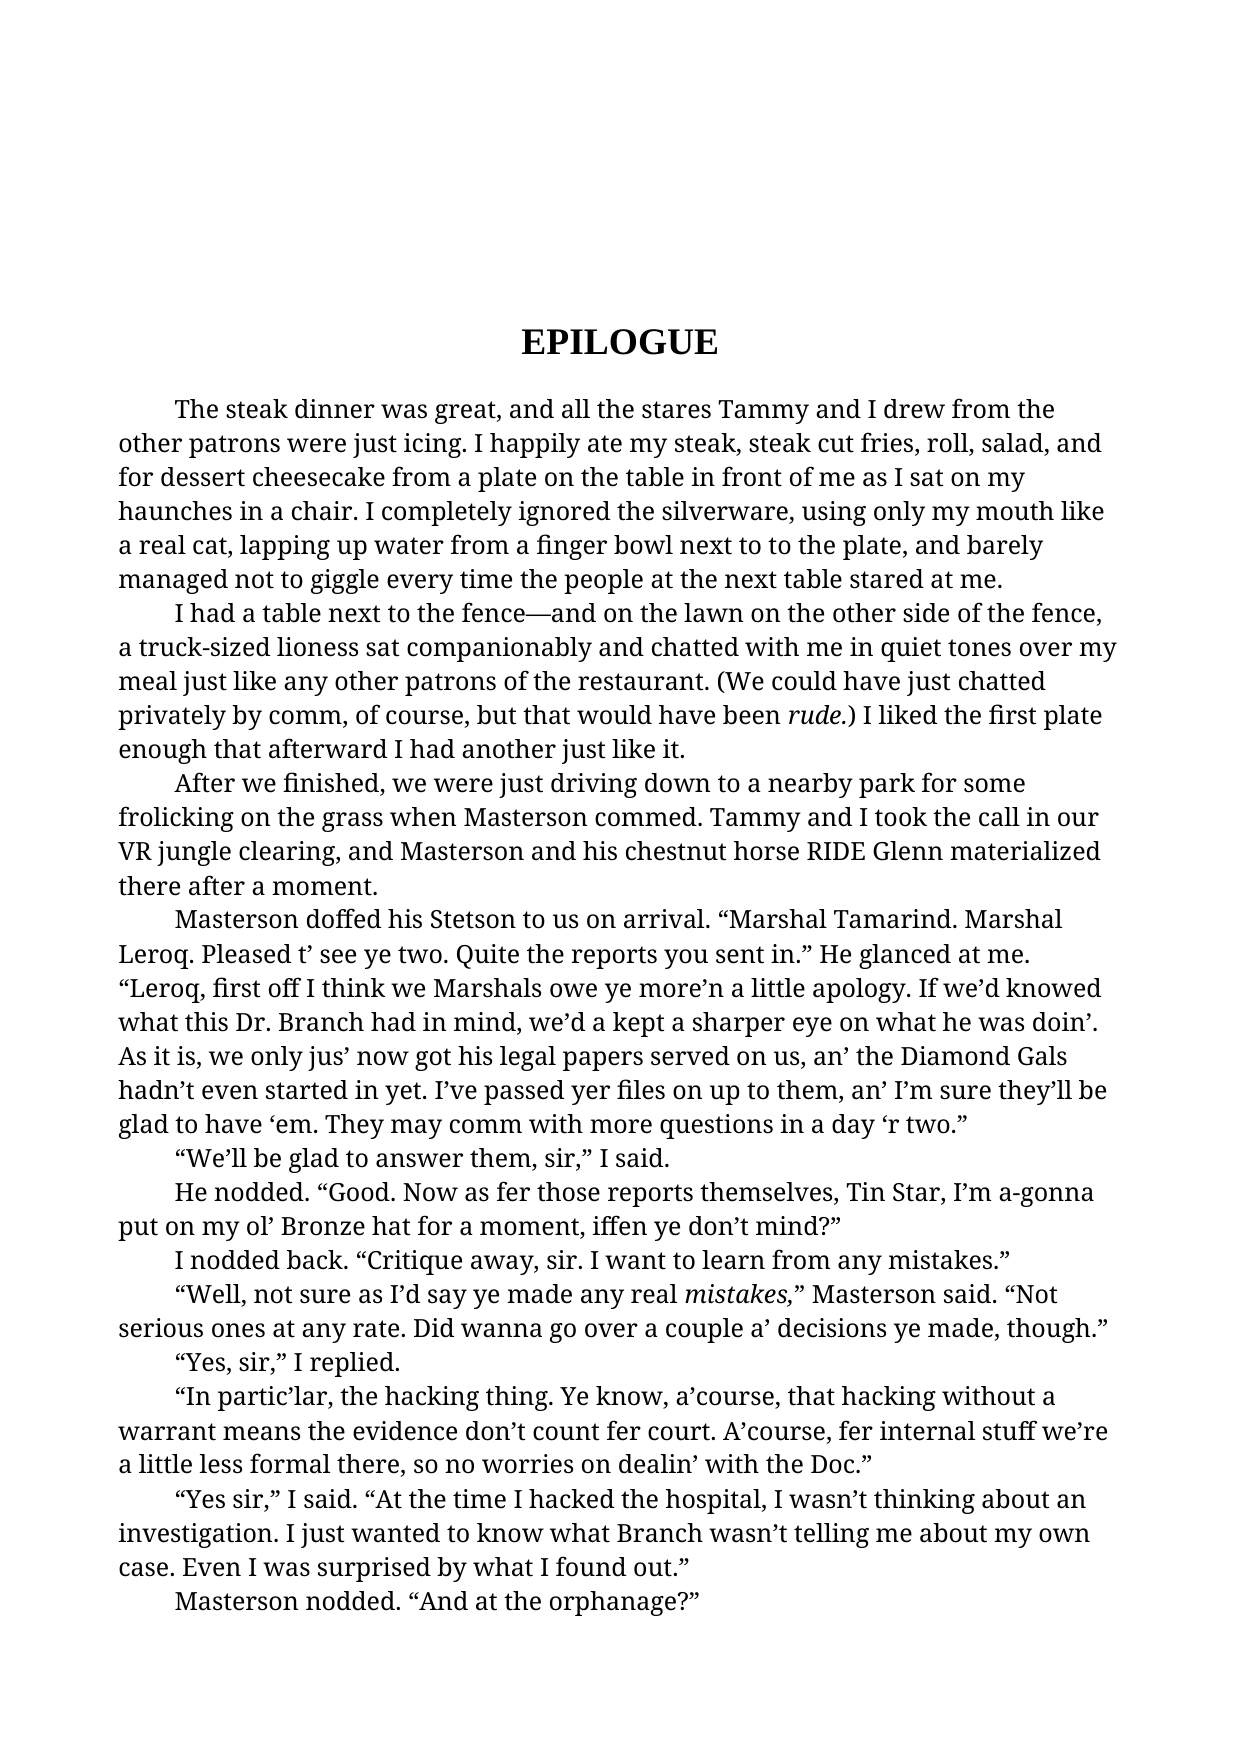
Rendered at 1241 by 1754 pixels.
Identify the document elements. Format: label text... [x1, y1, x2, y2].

text He nodded. “Good. Now as fer those reports themselves, Tin Star, I’m a-gonna put on my ol’ Bronze hat for a moment, iffen ye don’t mind?” [118, 1175, 1122, 1243]
text Masterson doffed his Stetson to us on arrival. “Marshal Tamarind. Marshal Leroq. Pleased t’ see ye two. Quite the reports you sent in.” He glanced at me. “Leroq, first off I think we Marshals owe ye more’n a little apology. If we’d knowed what this Dr. Branch had in mind, we’d a kept a sharper eye on what he was doin’. As it is, we only jus’ now got his legal papers served on us, an’ the Diamond Gals hadn’t even started in yet. I’ve passed yer files on up to them, an’ I’m sure they’ll be glad to have ‘em. They may comm with more questions in a day ‘r two.” [118, 902, 1122, 1141]
text “In partic’lar, the hacking thing. Ye know, a’course, that hacking without a warrant means the evidence don’t count fer court. A’course, fer internal stuff we’re a little less formal there, so no worries on dealin’ with the Doc.” [118, 1379, 1122, 1481]
text After we finished, we were just driving down to a nearby park for some frolicking on the grass when Masterson commed. Tammy and I took the call in our VR jungle clearing, and Masterson and his chestnut horse RIDE Glenn materialized there after a moment. [118, 766, 1122, 902]
text “We’ll be glad to answer them, sir,” I said. [118, 1141, 1122, 1175]
text I had a table next to the fence—and on the lawn on the other side of the fence, a truck-sized lioness sat companionably and chatted with me in quiet tones over my meal just like any other patrons of the restaurant. (We could have just chatted privately by comm, of course, but that would have been rude.) I liked the first plate enough that afterward I had another just like it. [118, 596, 1122, 766]
text “Well, not sure as I’d say ye made any real mistakes,” Masterson said. “Not serious ones at any rate. Did wanna go over a couple a’ decisions ye made, though.” [118, 1277, 1122, 1345]
text “Yes sir,” I said. “At the time I hacked the hospital, I wasn’t thinking about an investigation. I just wanted to know what Branch wasn’t telling me about my own case. Even I was surprised by what I found out.” [118, 1481, 1122, 1583]
text Masterson nodded. “And at the orphanage?” [118, 1583, 1122, 1617]
text I nodded back. “Critique away, sir. I want to learn from any mistakes.” [118, 1243, 1122, 1277]
text EPILOGUE [118, 319, 1122, 362]
text “Yes, sir,” I replied. [118, 1345, 1122, 1379]
text The steak dinner was great, and all the stares Tammy and I drew from the other patrons were just icing. I happily ate my steak, steak cut fries, roll, salad, and for dessert cheesecake from a plate on the table in front of me as I sat on my haunches in a chair. I completely ignored the silverware, using only my mouth like a real cat, lapping up water from a finger bowl next to to the plate, and barely managed not to giggle every time the people at the next table stared at me. [118, 391, 1122, 596]
